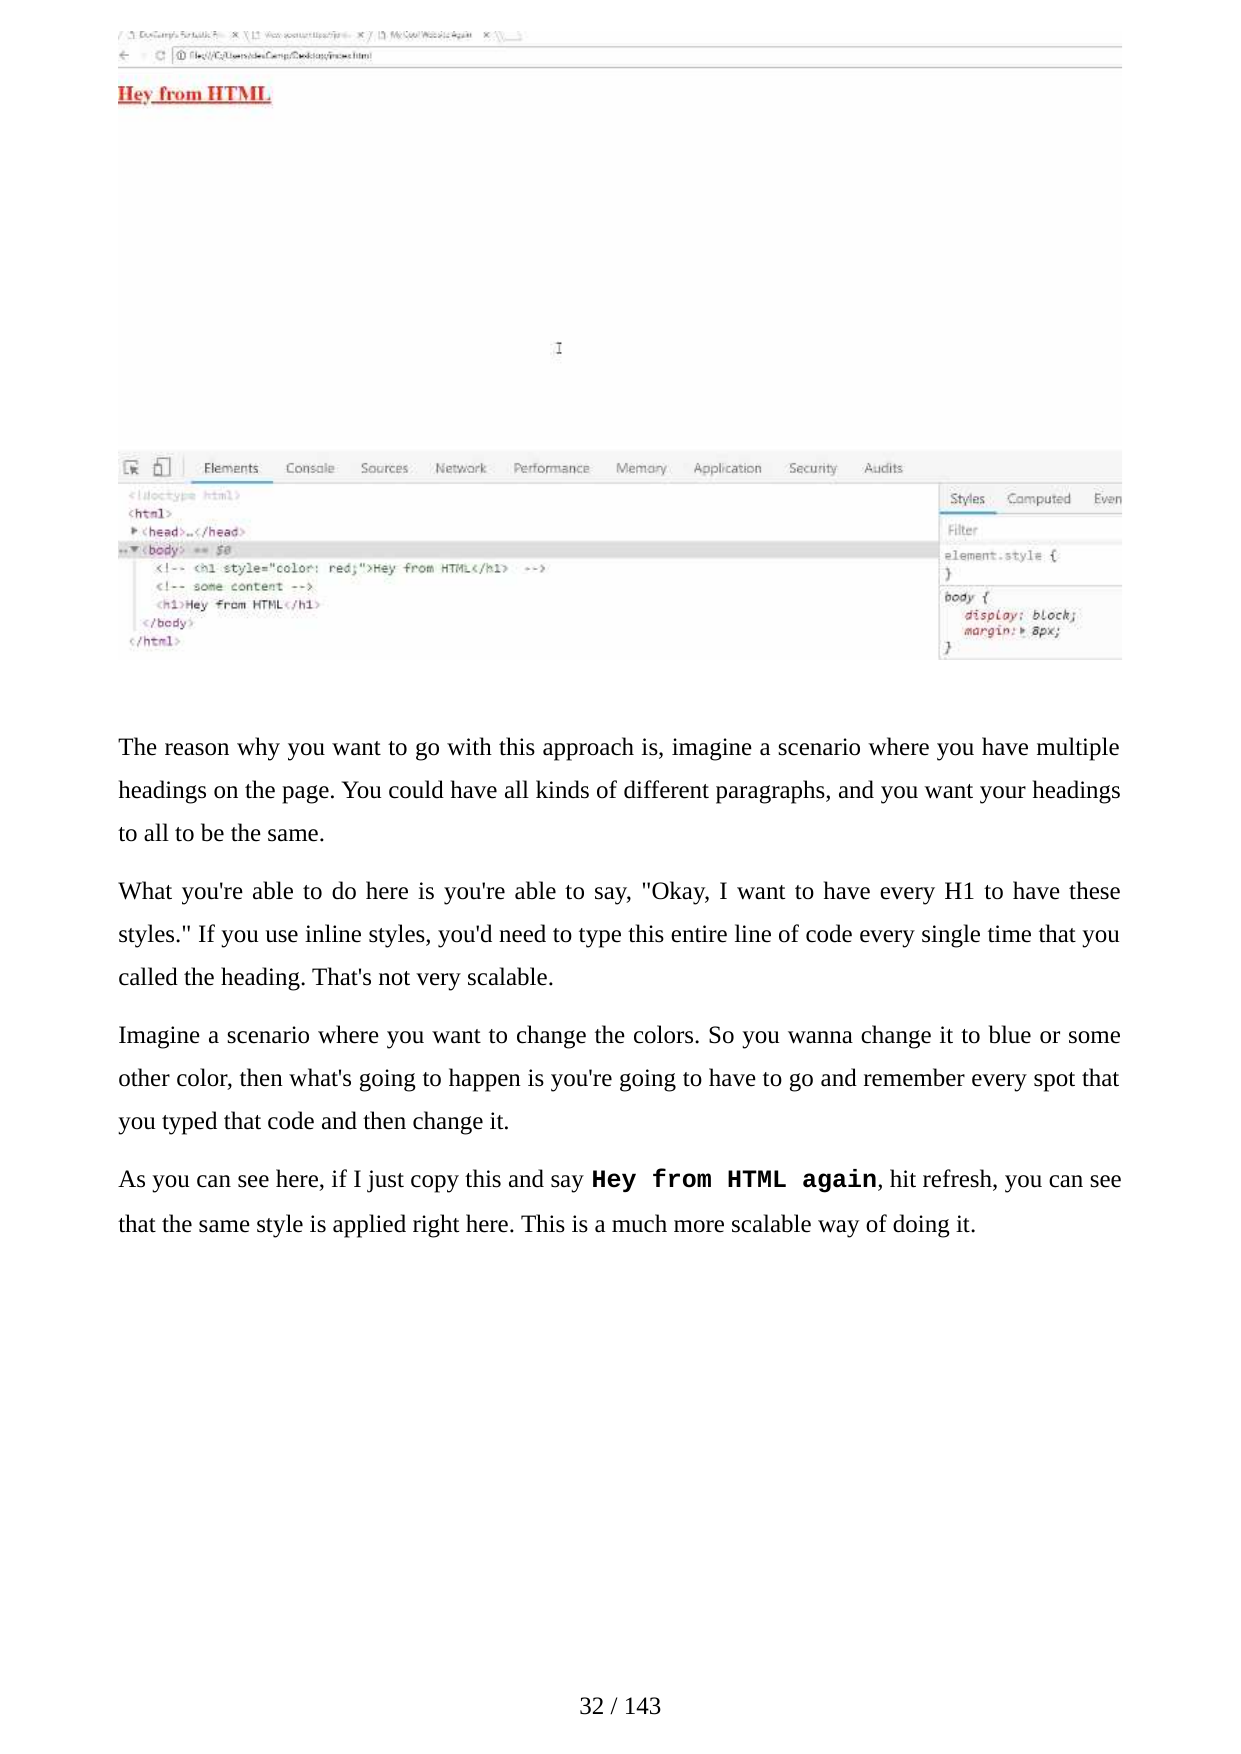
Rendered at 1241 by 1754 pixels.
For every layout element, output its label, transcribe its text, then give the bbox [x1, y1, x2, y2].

text Imagine a scenario where you want to change the colors. So you wanna change it to blue or some other color, then what's going to happen is you're going to have to go and remember every spot that you typed that code and then change it. [118, 1020, 1122, 1135]
text What you're able to do here is you're able to say, "Okay, I want to have every H1 to have these styles." If you use inline styles, you'd need to type this entire line of code every single time that you called the heading. That's not very scalable. [118, 876, 1122, 991]
picture [118, 31, 1123, 660]
text The reason why you want to go with this approach is, imagine a scenario where you have multiple headings on the page. You could have all kinds of different paragraphs, and you want your headings to all to be the same. [118, 732, 1122, 847]
text As you can see here, if I just copy this and say Hey from HTML again, hit refresh, you can see that the same style is applied right here. This is a much more scalable way of doing it. [118, 1164, 1122, 1238]
